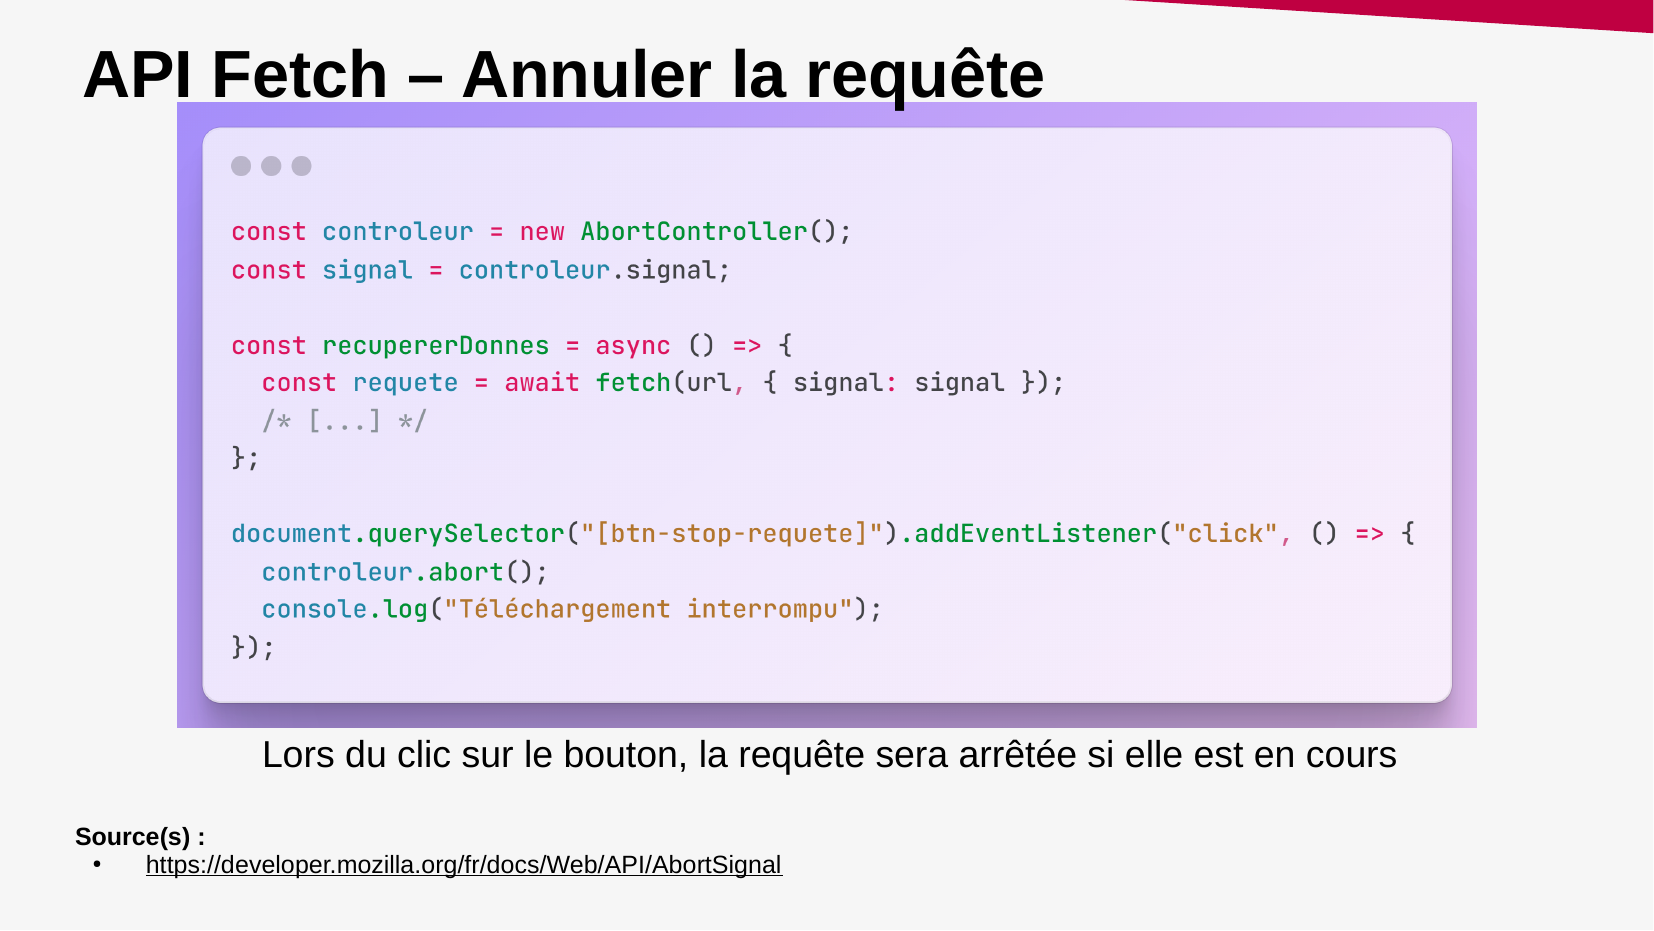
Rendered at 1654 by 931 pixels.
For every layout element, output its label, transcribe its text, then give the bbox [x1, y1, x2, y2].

title API Fetch – Annuler la requête [82, 37, 1571, 114]
text_box Lors du clic sur le bouton, la requête sera arrêtée si elle est en cours [95, 726, 1565, 802]
picture [177, 114, 1477, 726]
text_box [1124, 0, 1654, 34]
text_box Source(s) : https://developer.mozilla.org/fr/docs/Web/API/AbortSignal [60, 815, 1546, 929]
